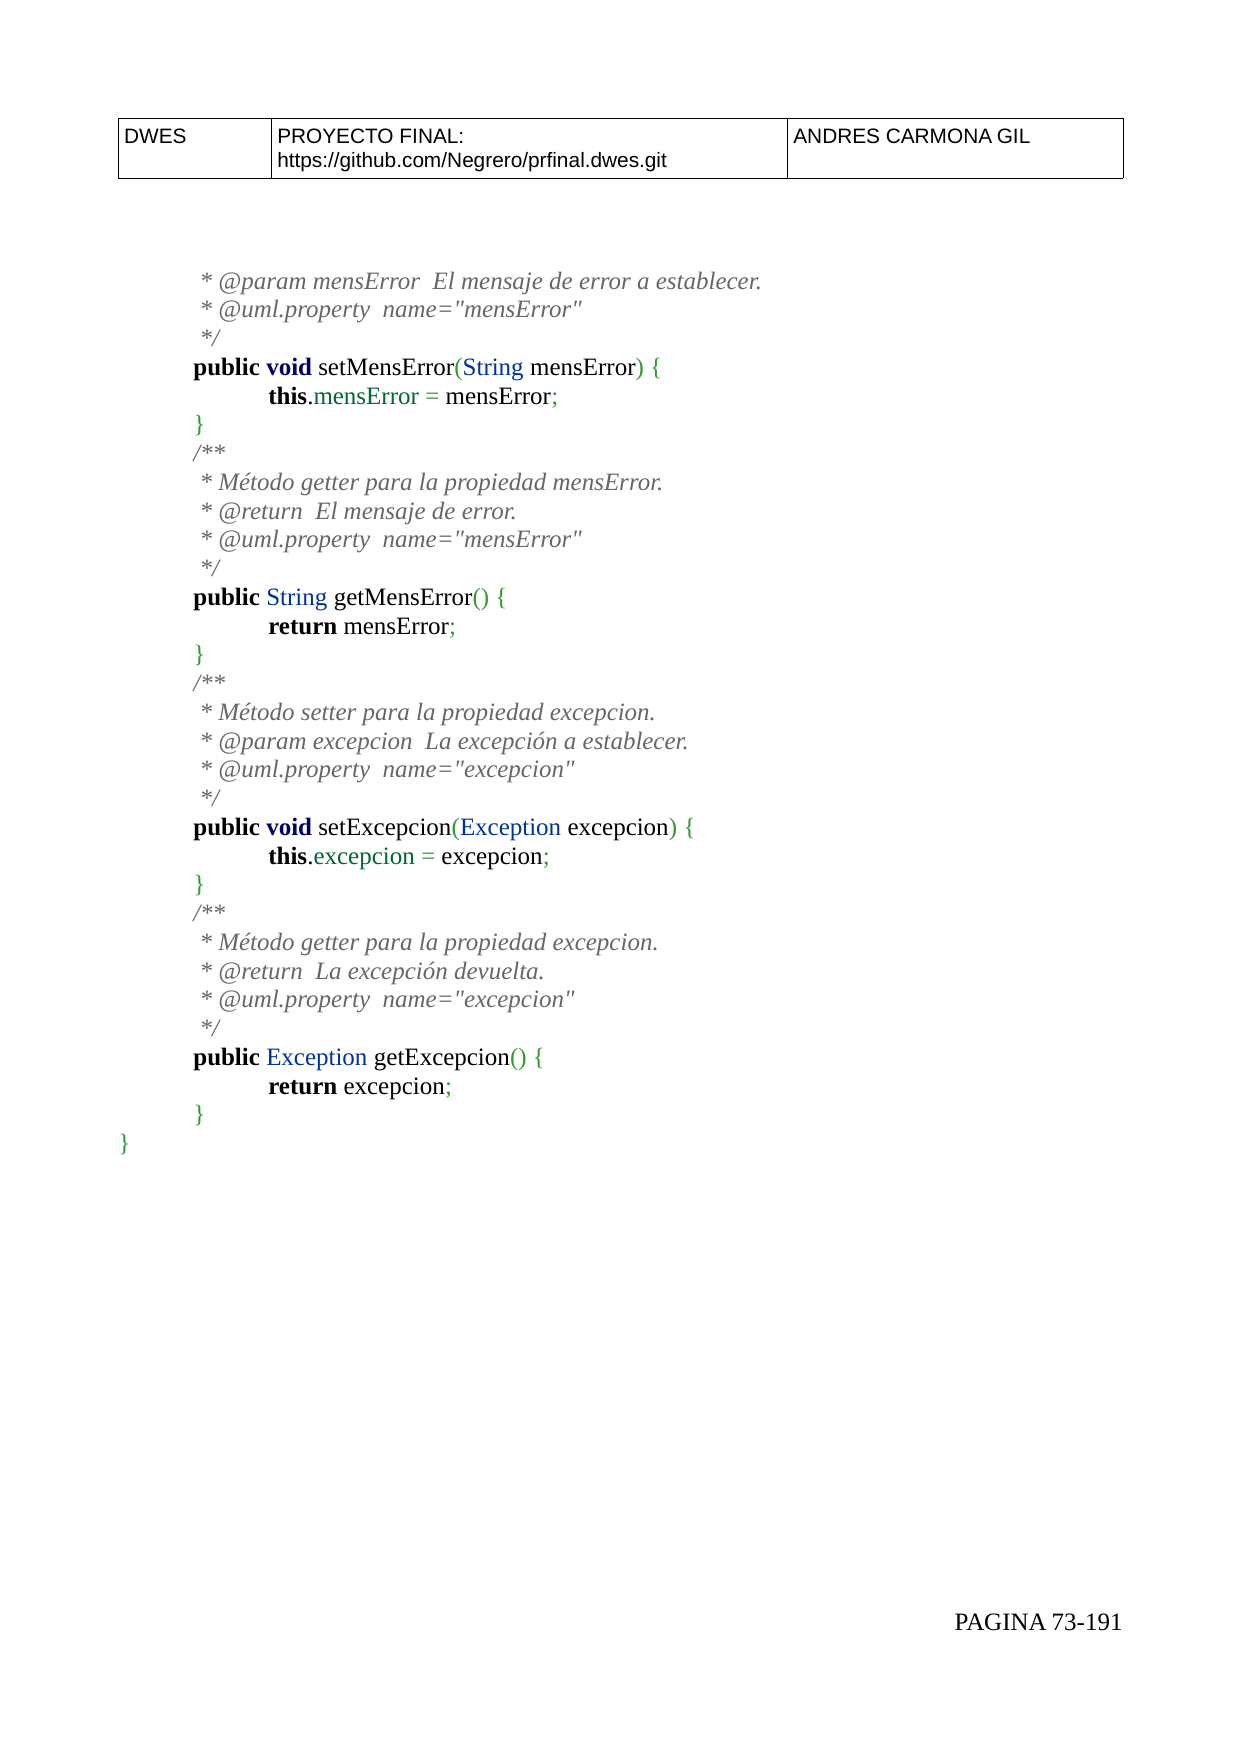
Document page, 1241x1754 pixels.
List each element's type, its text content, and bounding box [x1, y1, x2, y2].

text /** [118, 668, 1122, 697]
text } [118, 409, 1122, 438]
text */ [118, 323, 1122, 352]
text /** [118, 438, 1122, 467]
text */ [118, 783, 1122, 812]
text public void setMensError(String mensError) { [118, 352, 1122, 381]
text * Método setter para la propiedad excepcion. [118, 697, 1122, 726]
text * @return El mensaje de error. [118, 496, 1122, 524]
text * @uml.property name="mensError" [118, 524, 1122, 553]
text this.mensError = mensError; [118, 381, 1122, 409]
text * @uml.property name="excepcion" [118, 984, 1122, 1013]
text * Método getter para la propiedad mensError. [118, 467, 1122, 496]
text } [118, 1128, 1122, 1157]
text */ [118, 1013, 1122, 1042]
text * @return La excepción devuelta. [118, 956, 1122, 984]
text return excepcion; [118, 1071, 1122, 1099]
text * @uml.property name="excepcion" [118, 754, 1122, 783]
text * @uml.property name="mensError" [118, 294, 1122, 323]
text /** [118, 898, 1122, 927]
text * Método getter para la propiedad excepcion. [118, 927, 1122, 956]
text return mensError; [118, 611, 1122, 639]
text } [118, 639, 1122, 668]
text } [118, 869, 1122, 898]
text * @param excepcion La excepción a establecer. [118, 726, 1122, 754]
text * @param mensError El mensaje de error a establecer. [118, 266, 1122, 294]
text public Exception getExcepcion() { [118, 1042, 1122, 1071]
text public String getMensError() { [118, 582, 1122, 611]
text public void setExcepcion(Exception excepcion) { [118, 812, 1122, 841]
text */ [118, 553, 1122, 582]
text this.excepcion = excepcion; [118, 841, 1122, 869]
text } [118, 1099, 1122, 1128]
